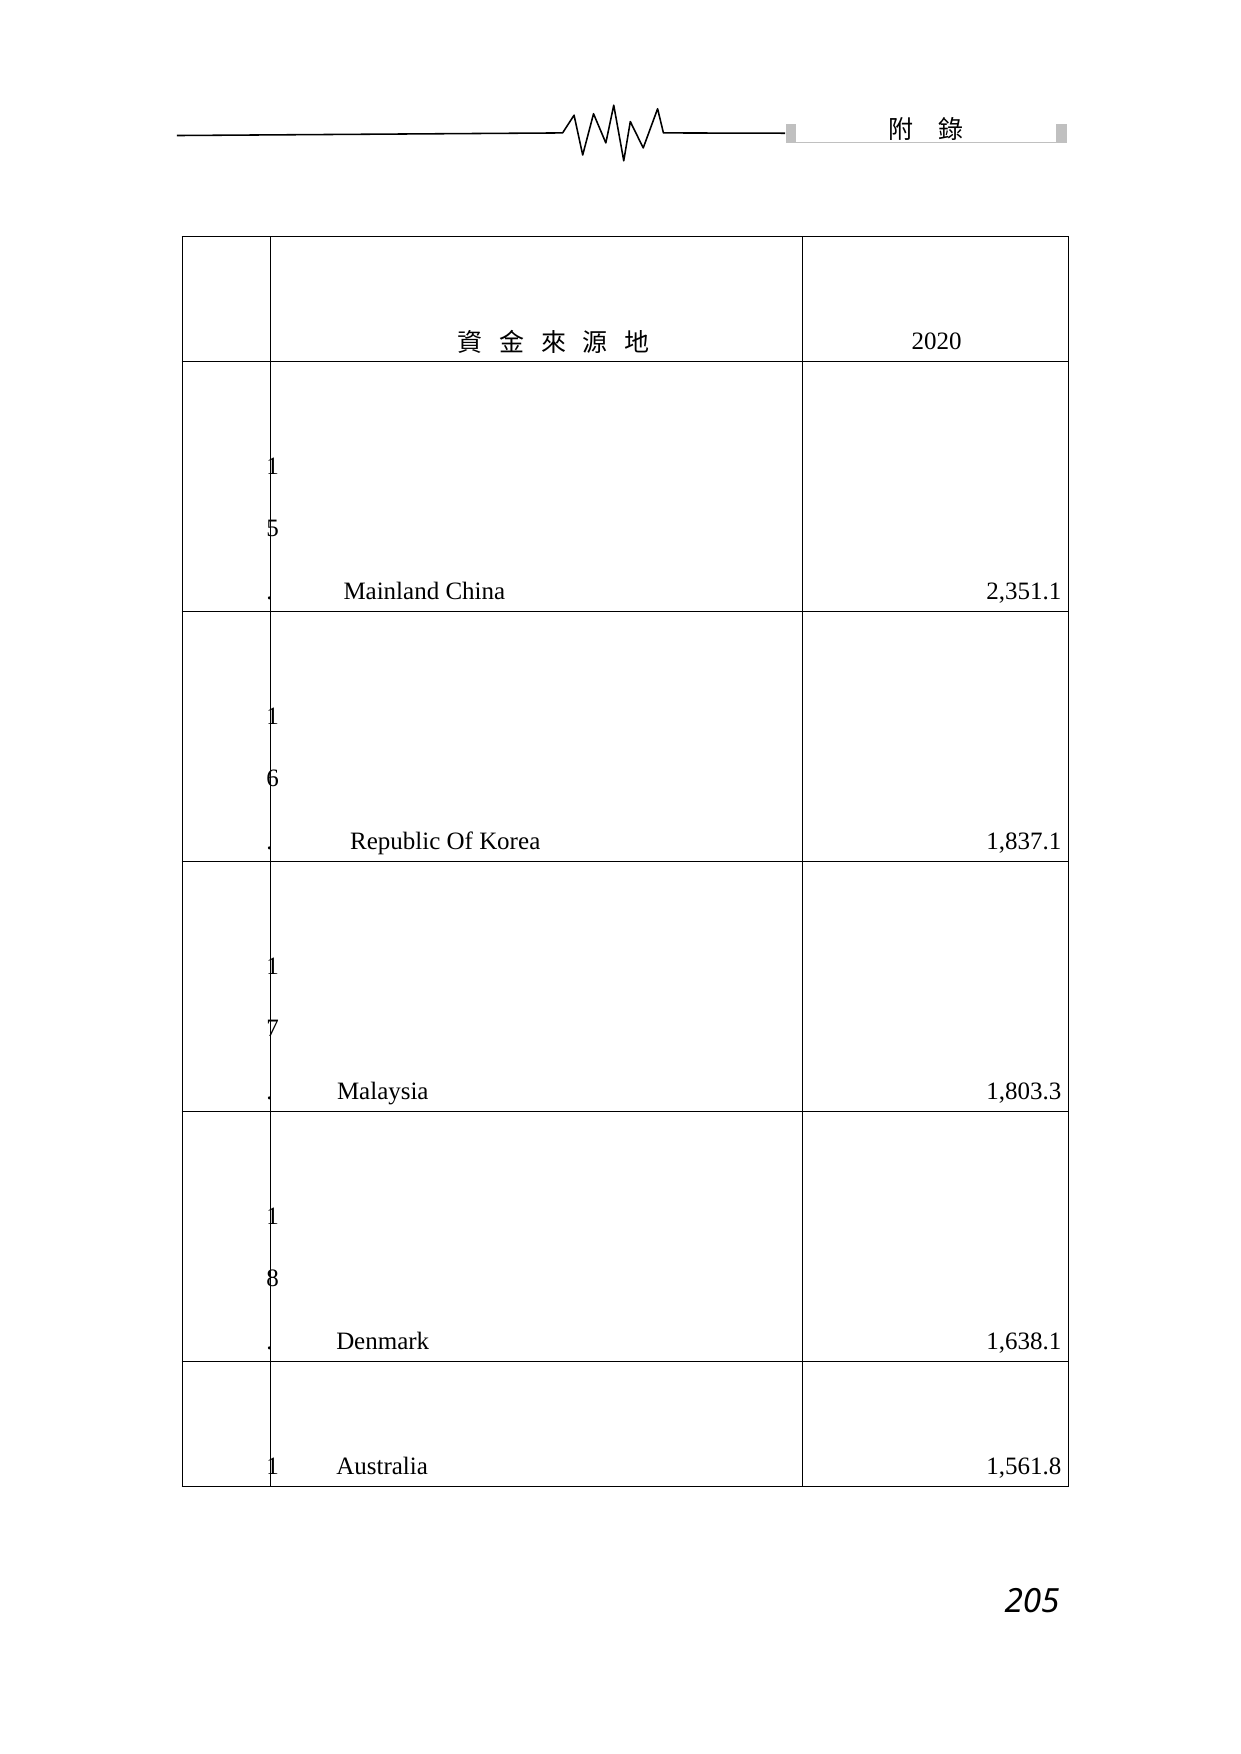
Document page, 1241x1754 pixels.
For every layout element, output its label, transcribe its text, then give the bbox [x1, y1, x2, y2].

table_cell 2,351.1 [803, 362, 1068, 611]
table_cell [183, 612, 270, 861]
table_cell [183, 862, 270, 1111]
table_header [183, 237, 270, 361]
table_cell Mainland China [271, 362, 802, 611]
table_cell [183, 1362, 270, 1486]
table_cell Denmark [271, 1112, 802, 1361]
table_header 2020 [803, 237, 1068, 361]
table_cell Malaysia [271, 862, 802, 1111]
table_cell 1,837.1 [803, 612, 1068, 861]
table_cell 1,561.8 [803, 1362, 1068, 1486]
table_cell Australia [271, 1362, 802, 1486]
table_header 資金來源地 [271, 237, 802, 361]
table_cell [183, 1112, 270, 1361]
table_cell 1,803.3 [803, 862, 1068, 1111]
table_cell 1,638.1 [803, 1112, 1068, 1361]
table_cell [183, 362, 270, 611]
table_cell Republic Of Korea [271, 612, 802, 861]
